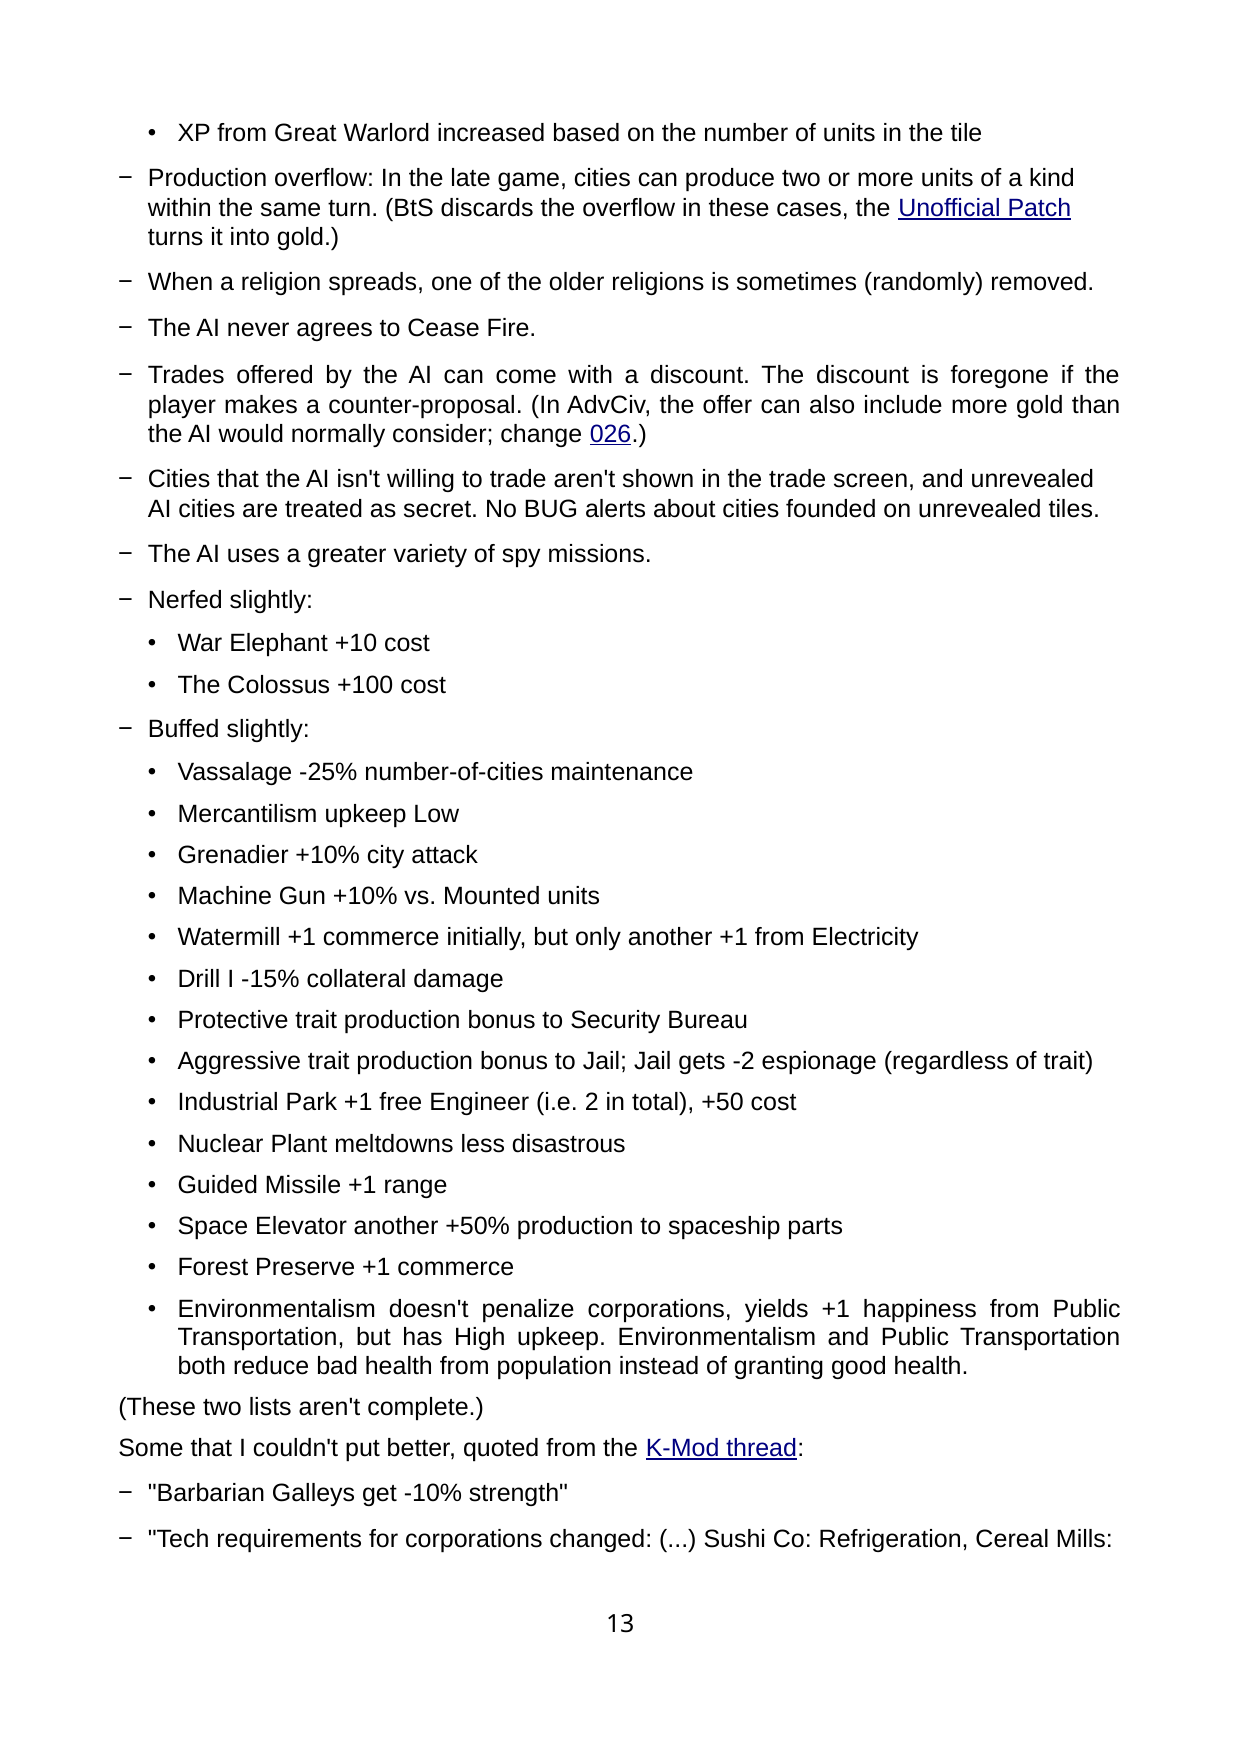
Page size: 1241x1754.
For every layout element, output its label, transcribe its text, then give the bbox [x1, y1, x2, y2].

list Space Elevator another +50% production to spaceship parts [148, 1211, 1122, 1240]
list Production overflow: In the late game, cities can produce two or more units of a kind within the same turn. (BtS discards the overflow in these cases, the Unofficial Patch turns it into gold.) [118, 159, 1122, 251]
list Aggressive trait production bonus to Jail; Jail gets -2 espionage (regardless of trait) [148, 1046, 1122, 1075]
list When a religion spreads, one of the older religions is sometimes (randomly) removed. [118, 263, 1122, 297]
list Trades offered by the AI can come with a discount. The discount is foregone if the player makes a counter-proposal. (In AdvCiv, the offer can also include more gold than the AI would normally consider; change 026.) [118, 356, 1122, 448]
list Watermill +1 commerce initially, but only another +1 from Electricity [148, 922, 1122, 951]
list The AI uses a greater variety of spy missions. [118, 535, 1122, 569]
list Machine Gun +10% vs. Mounted units [148, 881, 1122, 910]
list Drill I -15% collateral damage [148, 963, 1122, 992]
list Grenadier +10% city attack [148, 840, 1122, 869]
list The AI never agrees to Cease Fire. [118, 310, 1122, 344]
list Nerfed slightly: [118, 582, 1122, 616]
list "Barbarian Galleys get -10% strength" [118, 1474, 1122, 1509]
list Buffed slightly: [118, 711, 1122, 745]
list "Tech requirements for corporations changed: (...) Sushi Co: Refrigeration, Cereal Mills: [118, 1521, 1122, 1555]
list Industrial Park +1 free Engineer (i.e. 2 in total), +50 cost [148, 1087, 1122, 1116]
list Nuclear Plant meltdowns less disastrous [148, 1128, 1122, 1157]
text (These two lists aren't complete.) [118, 1392, 1122, 1421]
list The Colossus +100 cost [148, 669, 1122, 698]
list Vassalage -25% number-of-cities maintenance [148, 757, 1122, 786]
list Guided Missile +1 range [148, 1170, 1122, 1199]
list Protective trait production bonus to Security Bureau [148, 1005, 1122, 1034]
text Some that I couldn't put better, quoted from the K-Mod thread: [118, 1433, 1122, 1462]
list XP from Great Warlord increased based on the number of units in the tile [148, 118, 1122, 147]
list War Elephant +10 cost [148, 628, 1122, 657]
list Environmentalism doesn't penalize corporations, yields +1 happiness from Public Transportation, but has High upkeep. Environmentalism and Public Transportation both reduce bad health from population instead of granting good health. [148, 1293, 1122, 1380]
list Mercantilism upkeep Low [148, 798, 1122, 827]
list Forest Preserve +1 commerce [148, 1252, 1122, 1281]
list Cities that the AI isn't willing to trade aren't shown in the trade screen, and unrevealed AI cities are treated as secret. No BUG alerts about cities founded on unrevealed tiles. [118, 460, 1122, 523]
